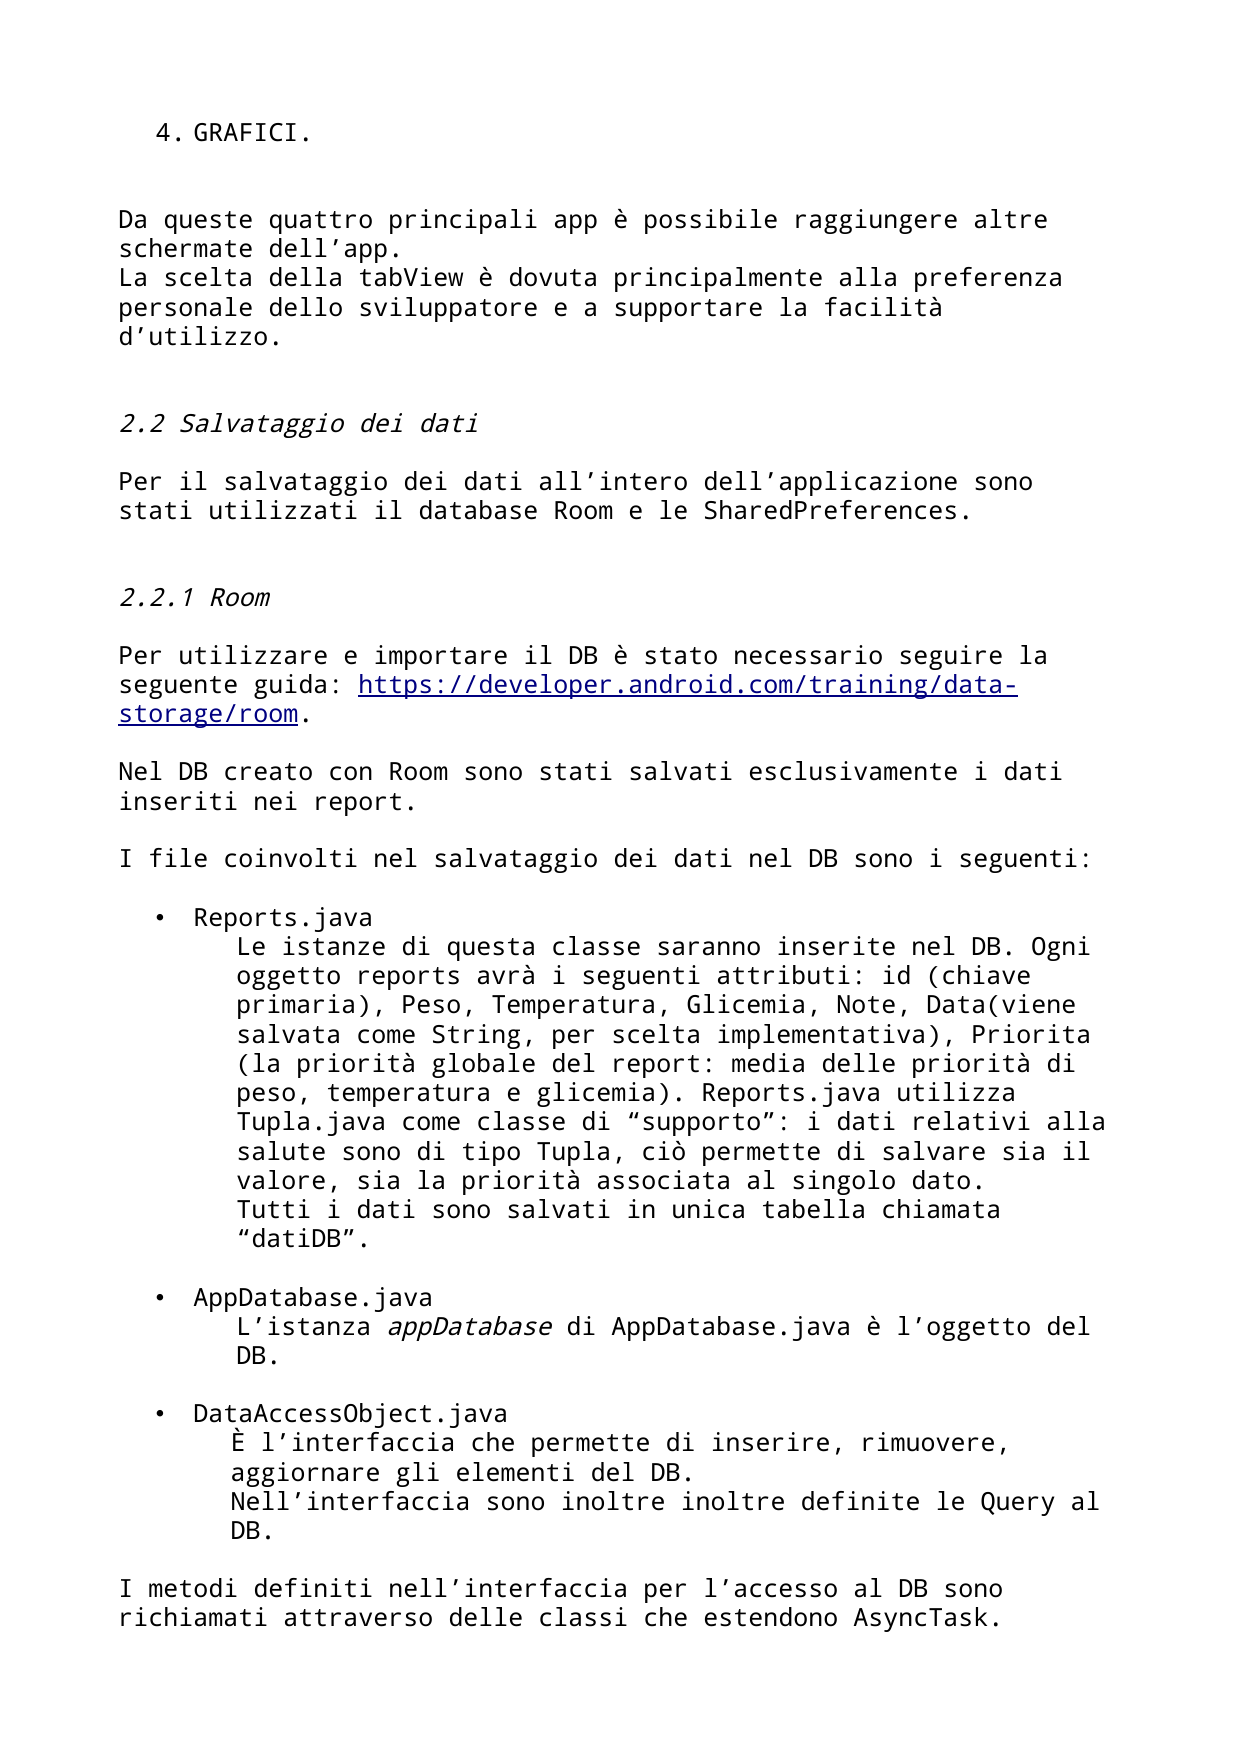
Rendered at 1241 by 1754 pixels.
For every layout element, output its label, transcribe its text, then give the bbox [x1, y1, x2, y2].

list Reports.java [156, 903, 1122, 932]
list Le istanze di questa classe saranno inserite nel DB. Ogni oggetto reports avrà i seguenti attributi: id (chiave primaria), Peso, Temperatura, Glicemia, Note, Data(viene salvata come String, per scelta implementativa), Priorita (la priorità globale del report: media delle priorità di peso, temperatura e glicemia). Reports.java utilizza Tupla.java come classe di “supporto”: i dati relativi alla salute sono di tipo Tupla, ciò permette di salvare sia il valore, sia la priorità associata al singolo dato. [201, 932, 1122, 1195]
text La scelta della tabView è dovuta principalmente alla preferenza personale dello sviluppatore e a supportare la facilità d’utilizzo. [118, 263, 1122, 351]
list DataAccessObject.java [156, 1399, 1122, 1428]
text Per utilizzare e importare il DB è stato necessario seguire la seguente guida: https://developer.android.com/training/data-storage/room. [118, 641, 1122, 729]
list È l’interfaccia che permette di inserire, rimuovere, aggiornare gli elementi del DB. Nell’interfaccia sono inoltre inoltre definite le Query al DB. [195, 1428, 1122, 1546]
text I file coinvolti nel salvataggio dei dati nel DB sono i seguenti: [118, 845, 1122, 874]
text 2.2.1 Room [118, 583, 1122, 612]
text Nel DB creato con Room sono stati salvati esclusivamente i dati inseriti nei report. [118, 757, 1122, 816]
list GRAFICI. [156, 118, 1122, 147]
list L’istanza appDatabase di AppDatabase.java è l’oggetto del DB. [201, 1312, 1122, 1371]
text Per il salvataggio dei dati all’intero dell’applicazione sono stati utilizzati il database Room e le SharedPreferences. [118, 467, 1122, 525]
list Tutti i dati sono salvati in unica tabella chiamata “datiDB”. [201, 1195, 1122, 1254]
list AppDatabase.java [156, 1283, 1122, 1312]
text Da queste quattro principali app è possibile raggiungere altre schermate dell’app. [118, 205, 1122, 263]
text I metodi definiti nell’interfaccia per l’accesso al DB sono richiamati attraverso delle classi che estendono AsyncTask. [118, 1574, 1122, 1633]
text 2.2 Salvataggio dei dati [118, 409, 1122, 438]
